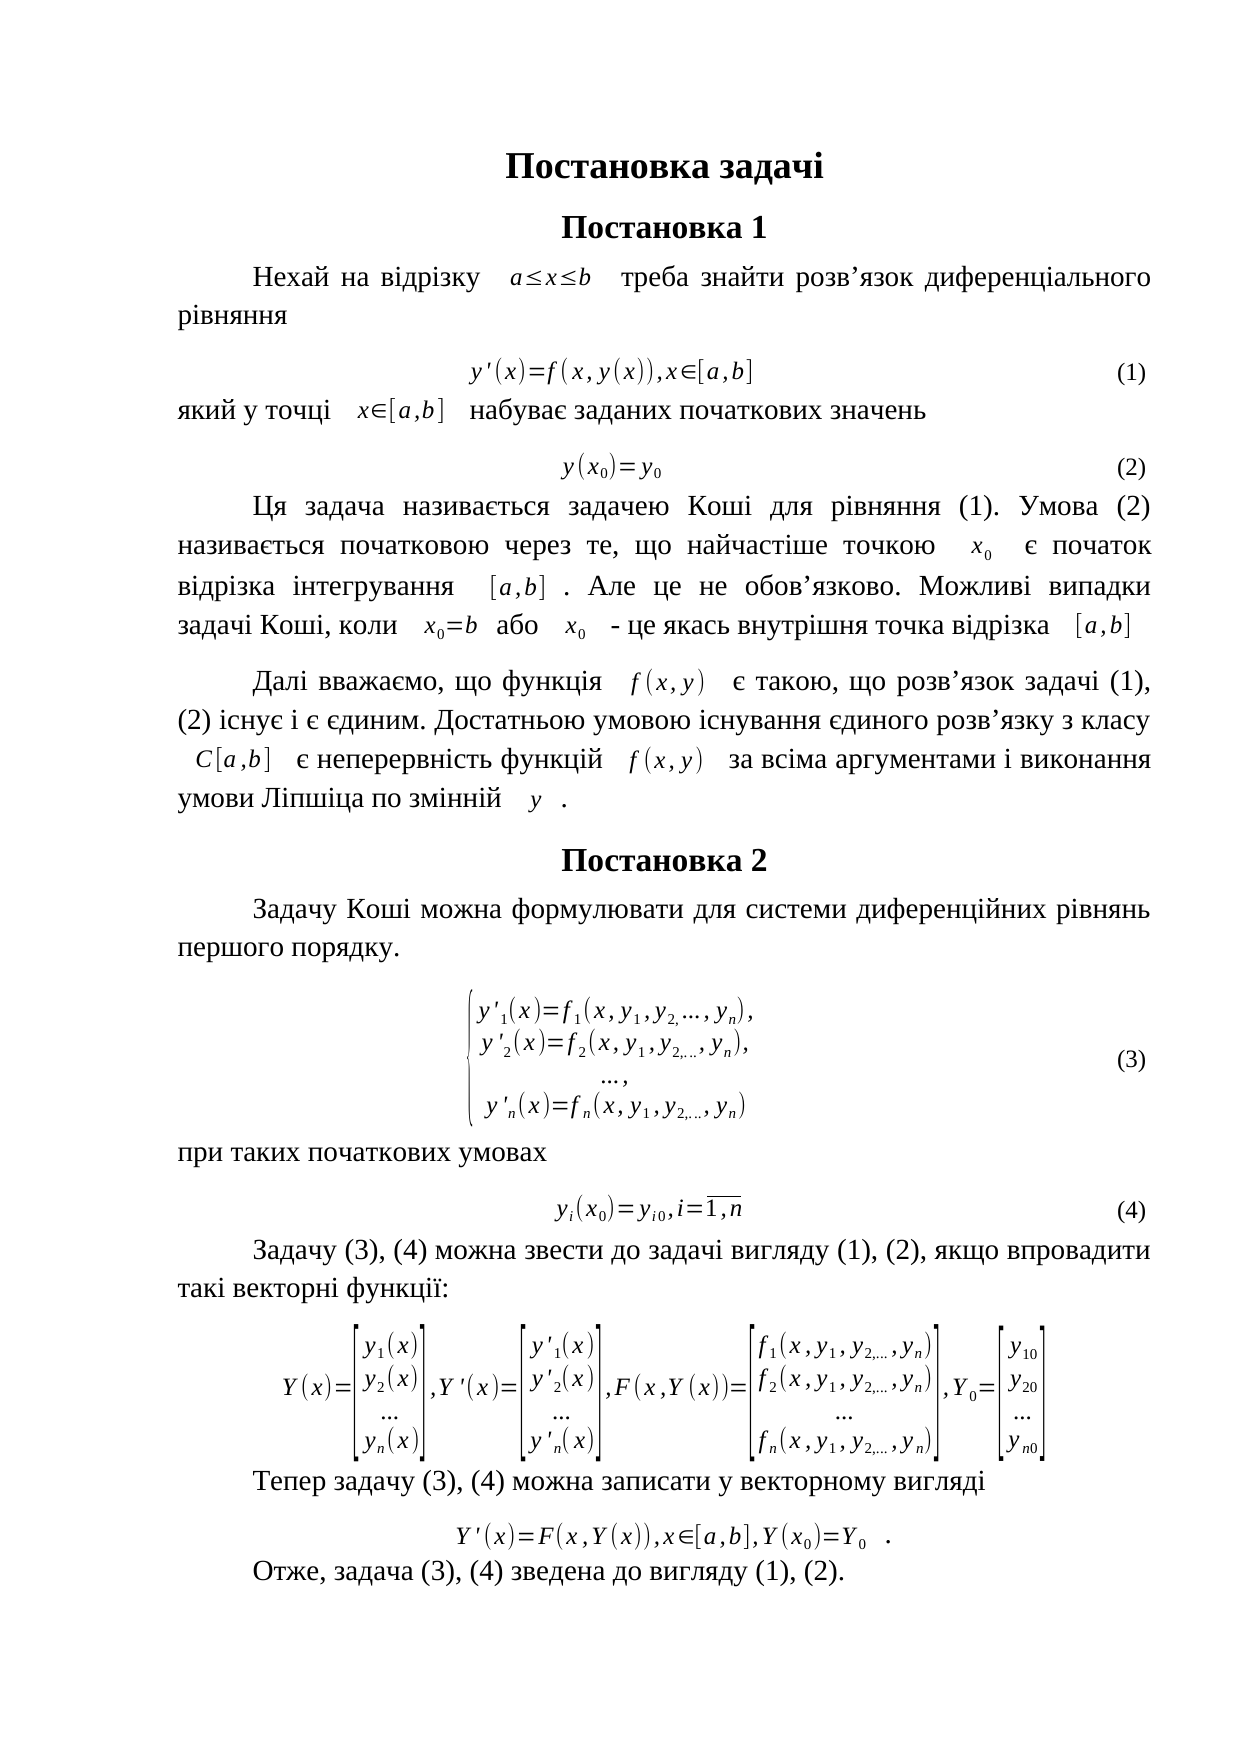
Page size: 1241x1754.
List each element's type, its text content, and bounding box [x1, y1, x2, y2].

table_header (1) [1043, 350, 1152, 392]
text при таких початкових умовах [177, 1134, 1152, 1167]
table_header (2) [1043, 445, 1152, 488]
text Нехай на відрізку треба знайти розв’язок диференціального рівняння [177, 259, 1152, 331]
text який у точці набуває заданих початкових значень [177, 392, 1152, 425]
text Ця задача називається задачею Коші для рівняння (1). Умова (2) називається початковою через те, що найчастіше точкою є початок відрізка інтегрування . Але це не обов’язково. Можливі випадки задачі Коші, коли або - це якась внутрішня точка відрізка [177, 488, 1152, 643]
text Задачу (3), (4) можна звести до задачі вигляду (1), (2), якщо впровадити такі векторні функції: [177, 1232, 1152, 1304]
table_header (3) [1043, 983, 1152, 1134]
subtitle Постановка 1 [177, 208, 1152, 246]
table_header [177, 983, 1043, 1134]
text Отже, задача (3), (4) зведена до вигляду (1), (2). [177, 1553, 1152, 1587]
table_header (4) [1043, 1187, 1152, 1232]
text . [177, 1517, 1152, 1553]
text Задачу Коші можна формулювати для системи диференційних рівнянь першого порядку. [177, 891, 1152, 963]
subtitle Постановка 2 [177, 840, 1152, 878]
subtitle Постановка задачі [177, 143, 1152, 187]
table_header [177, 350, 1043, 392]
text Далі вважаємо, що функція є такою, що розв’язок задачі (1), (2) існує і є єдиним. Достатньою умовою існування єдиного розв’язку з класу є неперервність функцій за всіма аргументами і виконання умови Ліпшіца по змінній . [177, 663, 1152, 814]
text Тепер задачу (3), (4) можна записати у векторному вигляді [177, 1463, 1152, 1497]
table_header [177, 445, 1043, 488]
table_header [177, 1187, 1043, 1232]
